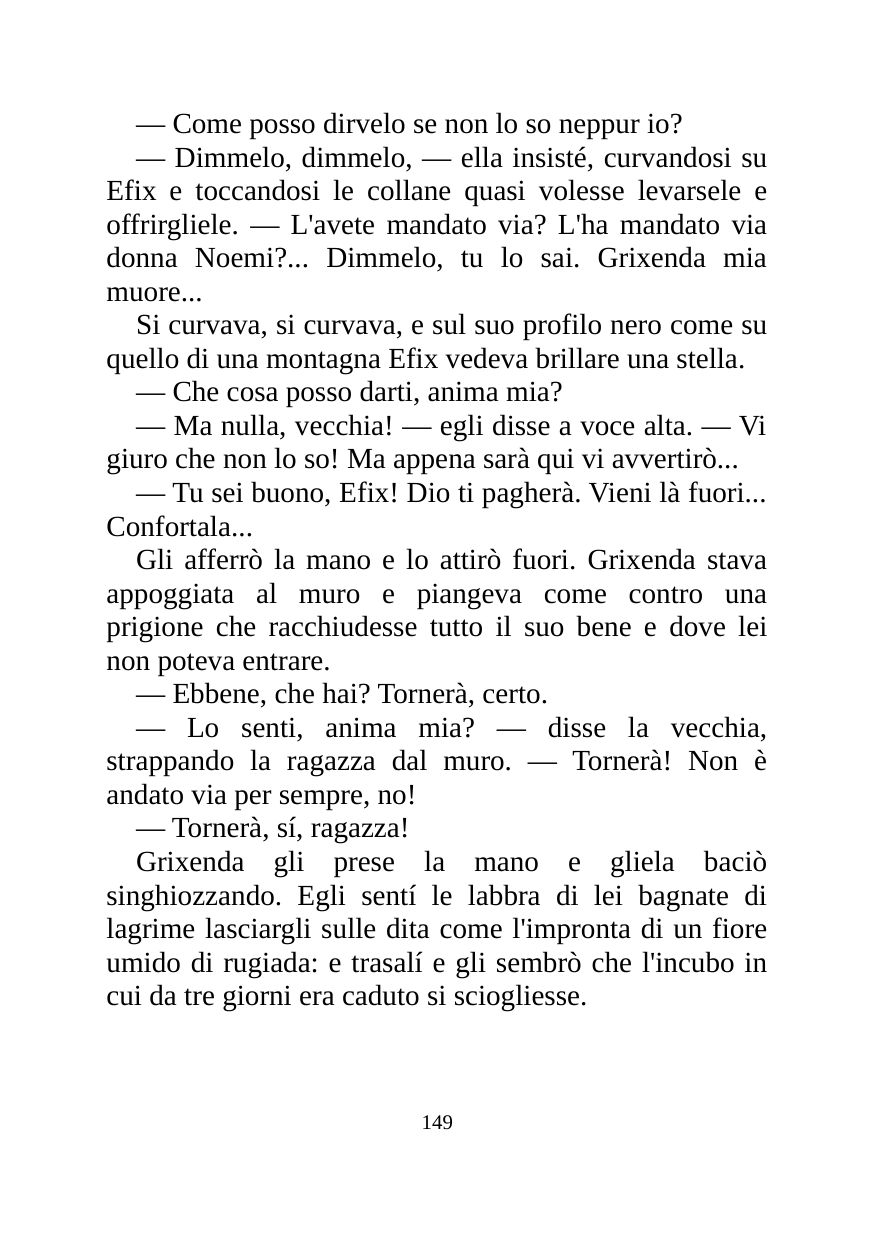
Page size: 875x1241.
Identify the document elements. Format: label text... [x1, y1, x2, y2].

text Si curvava, si curvava, e sul suo profilo nero come su quello di una montagna Efix vedeva brillare una stella. [106, 307, 768, 374]
text — Come posso dirvelo se non lo so neppur io? [106, 106, 768, 140]
text — Dimmelo, dimmelo, — ella insisté, curvandosi su Efix e toccandosi le collane quasi volesse levarsele e offrirgliele. — L'avete mandato via? L'ha mandato via donna Noemi?... Dimmelo, tu lo sai. Grixenda mia muore... [106, 140, 768, 307]
text — Che cosa posso darti, anima mia? [106, 374, 768, 408]
text — Ebbene, che hai? Tornerà, certo. [106, 676, 768, 710]
text Gli afferrò la mano e lo attirò fuori. Grixenda stava appoggiata al muro e piangeva come contro una prigione che racchiudesse tutto il suo bene e dove lei non poteva entrare. [106, 542, 768, 676]
text — Ma nulla, vecchia! — egli disse a voce alta. — Vi giuro che non lo so! Ma appena sarà qui vi avvertirò... [106, 408, 768, 475]
text — Tu sei buono, Efix! Dio ti pagherà. Vieni là fuori... Confortala... [106, 475, 768, 542]
text Grixenda gli prese la mano e gliela baciò singhiozzando. Egli sentí le labbra di lei bagnate di lagrime lasciargli sulle dita come l'impronta di un fiore umido di rugiada: e trasalí e gli sembrò che l'incubo in cui da tre giorni era caduto si sciogliesse. [106, 844, 768, 1012]
text — Lo senti, anima mia? — disse la vecchia, strappando la ragazza dal muro. — Tornerà! Non è andato via per sempre, no! [106, 710, 768, 811]
text — Tornerà, sí, ragazza! [106, 811, 768, 844]
